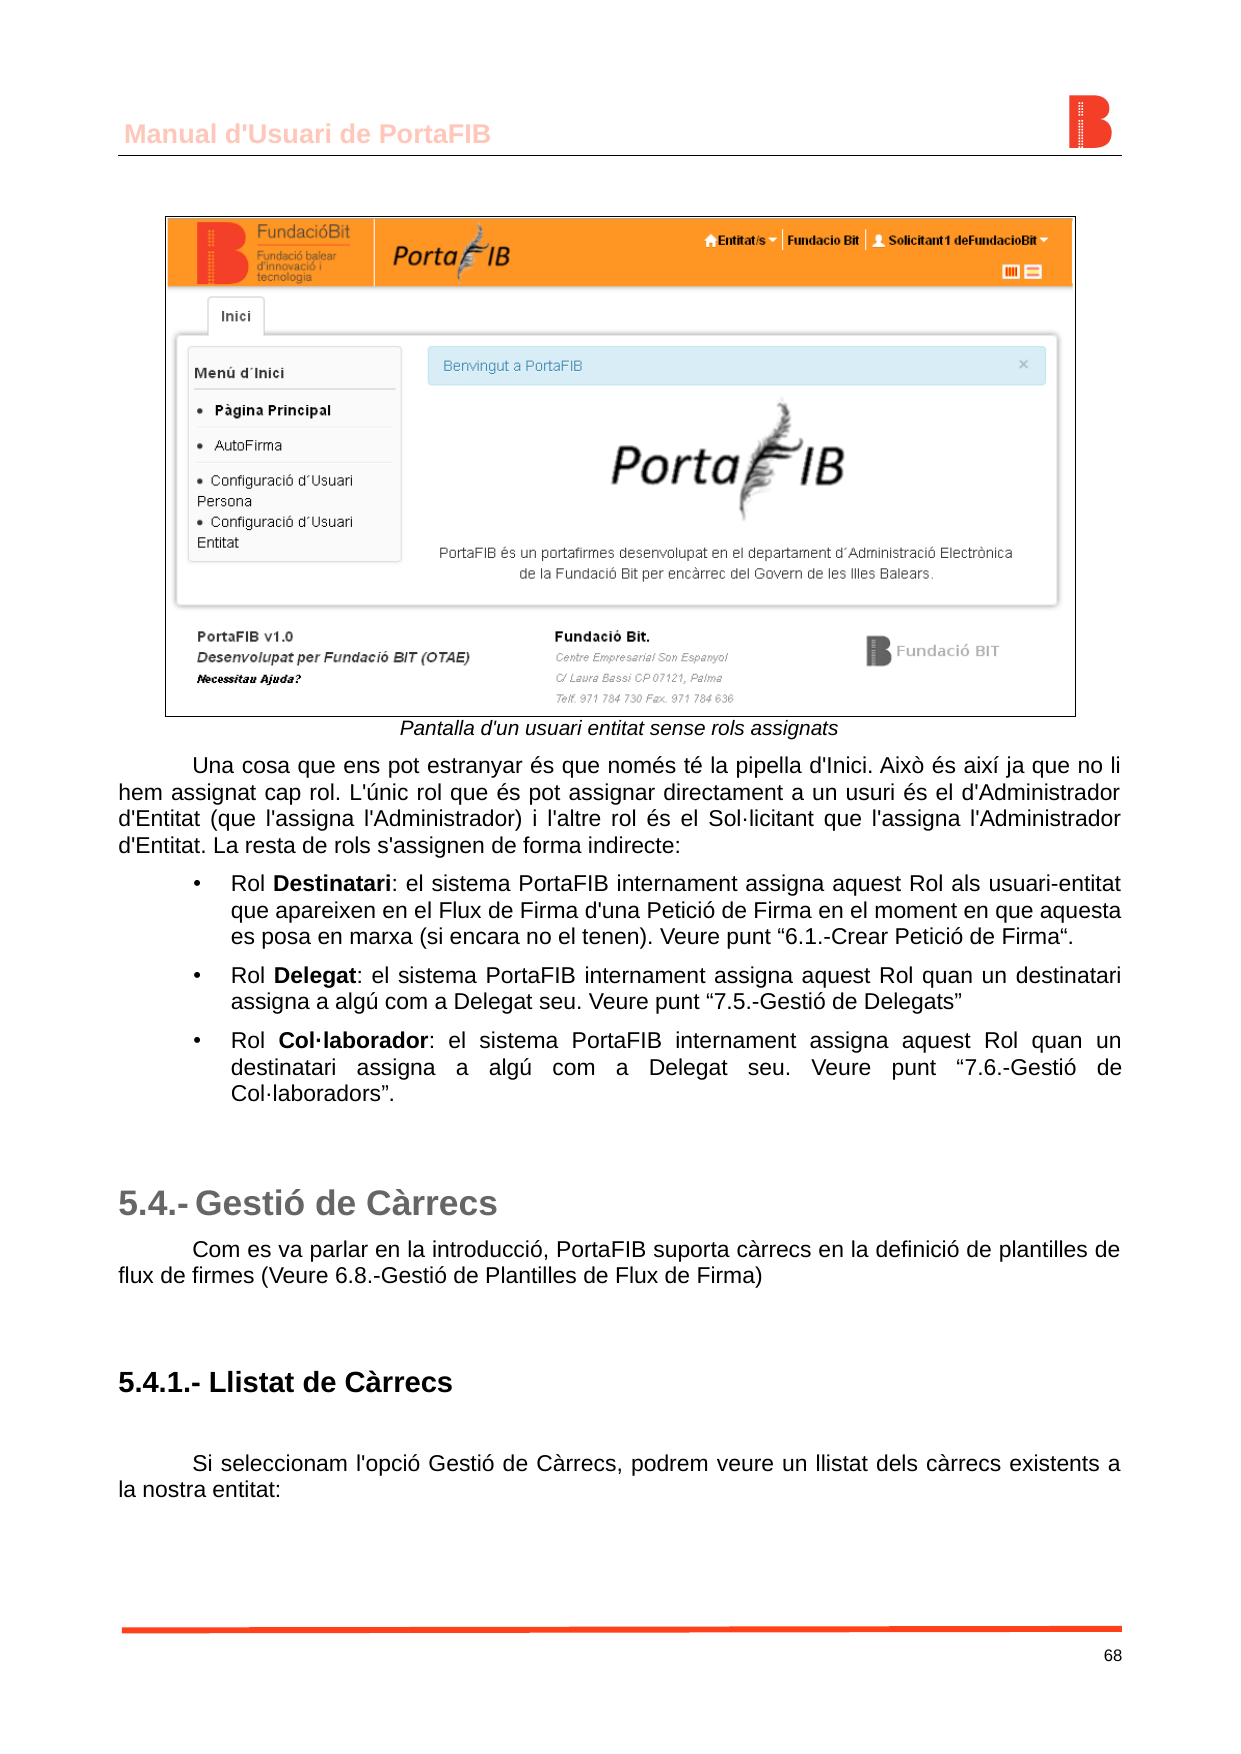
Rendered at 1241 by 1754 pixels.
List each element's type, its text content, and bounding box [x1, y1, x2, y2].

picture [167, 218, 1073, 713]
text Pantalla d'un usuari entitat sense rols assignats [118, 713, 1122, 740]
list Rol Col·laborador: el sistema PortaFIB internament assigna aquest Rol quan un destinatari assigna a algú com a Delegat seu. Veure punt “7.6.-Gestió de Col·laboradors”. [193, 1027, 1122, 1106]
text Una cosa que ens pot estranyar és que només té la pipella d'Inici. Això és així ja que no li hem assignat cap rol. L'únic rol que és pot assignar directament a un usuri és el d'Administrador d'Entitat (que l'assigna l'Administrador) i l'altre rol és el Sol·licitant que l'assigna l'Administrador d'Entitat. La resta de rols s'assignen de forma indirecte: [118, 752, 1122, 858]
text Com es va parlar en la introducció, PortaFIB suporta càrrecs en la definició de plantilles de flux de firmes (Veure 6.8.-Gestió de Plantilles de Flux de Firma) [118, 1236, 1122, 1288]
text Si seleccionam l'opció Gestió de Càrrecs, podrem veure un llistat dels càrrecs existents a la nostra entitat: [118, 1450, 1122, 1502]
picture [1063, 94, 1117, 150]
list Rol Delegat: el sistema PortaFIB internament assigna aquest Rol quan un destinatari assigna a algú com a Delegat seu. Veure punt “7.5.-Gestió de Delegats” [193, 962, 1122, 1015]
subtitle Gestió de Càrrecs [118, 1183, 1122, 1223]
list Rol Destinatari: el sistema PortaFIB internament assigna aquest Rol als usuari-entitat que apareixen en el Flux de Firma d'una Petició de Firma en el moment en que aquesta es posa en marxa (si encara no el tenen). Veure punt “6.1.-Crear Petició de Firma“. [193, 870, 1122, 949]
subtitle Llistat de Càrrecs [118, 1365, 1122, 1398]
